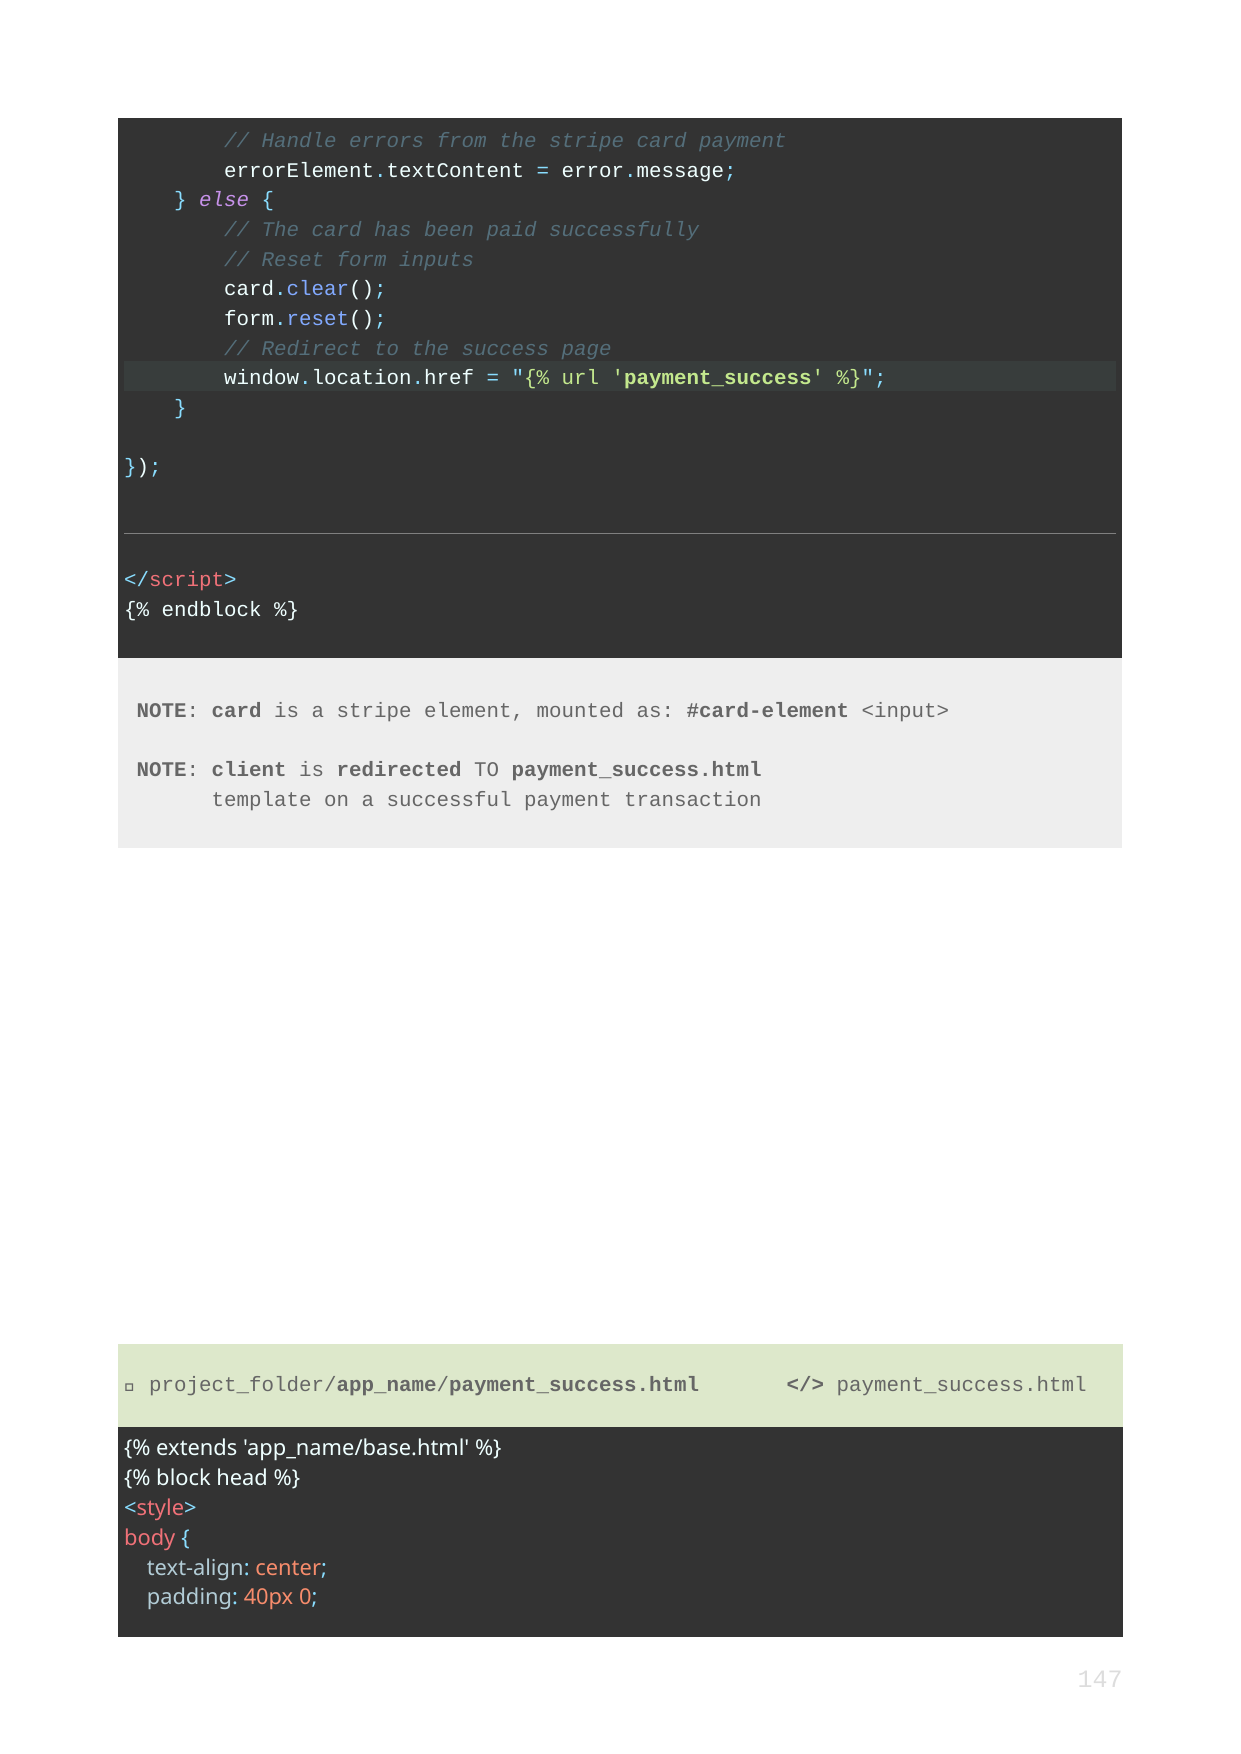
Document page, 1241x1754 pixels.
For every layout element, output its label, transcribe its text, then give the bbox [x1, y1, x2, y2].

table_header 📝 project_folder/app_name/payment_success.html </> payment_success.html [118, 1344, 1123, 1427]
table_header // Handle errors from the stripe card payment errorElement.textContent = error.message; } else { // The card has been paid successfully // Reset form inputs card.clear(); form.reset(); // Redirect to the success page window.location.href = "{% url 'payment_success' %}"; } }); </script> {% endblock %} [118, 118, 1122, 658]
table_cell NOTE: card is a stripe element, mounted as: #card-element <input> NOTE: client is redirected TO payment_success.html template on a successful payment transaction [118, 658, 1122, 848]
table_cell {% extends 'app_name/base.html' %} {% block head %} <style> body { text-align: center; padding: 40px 0; [118, 1427, 1123, 1637]
